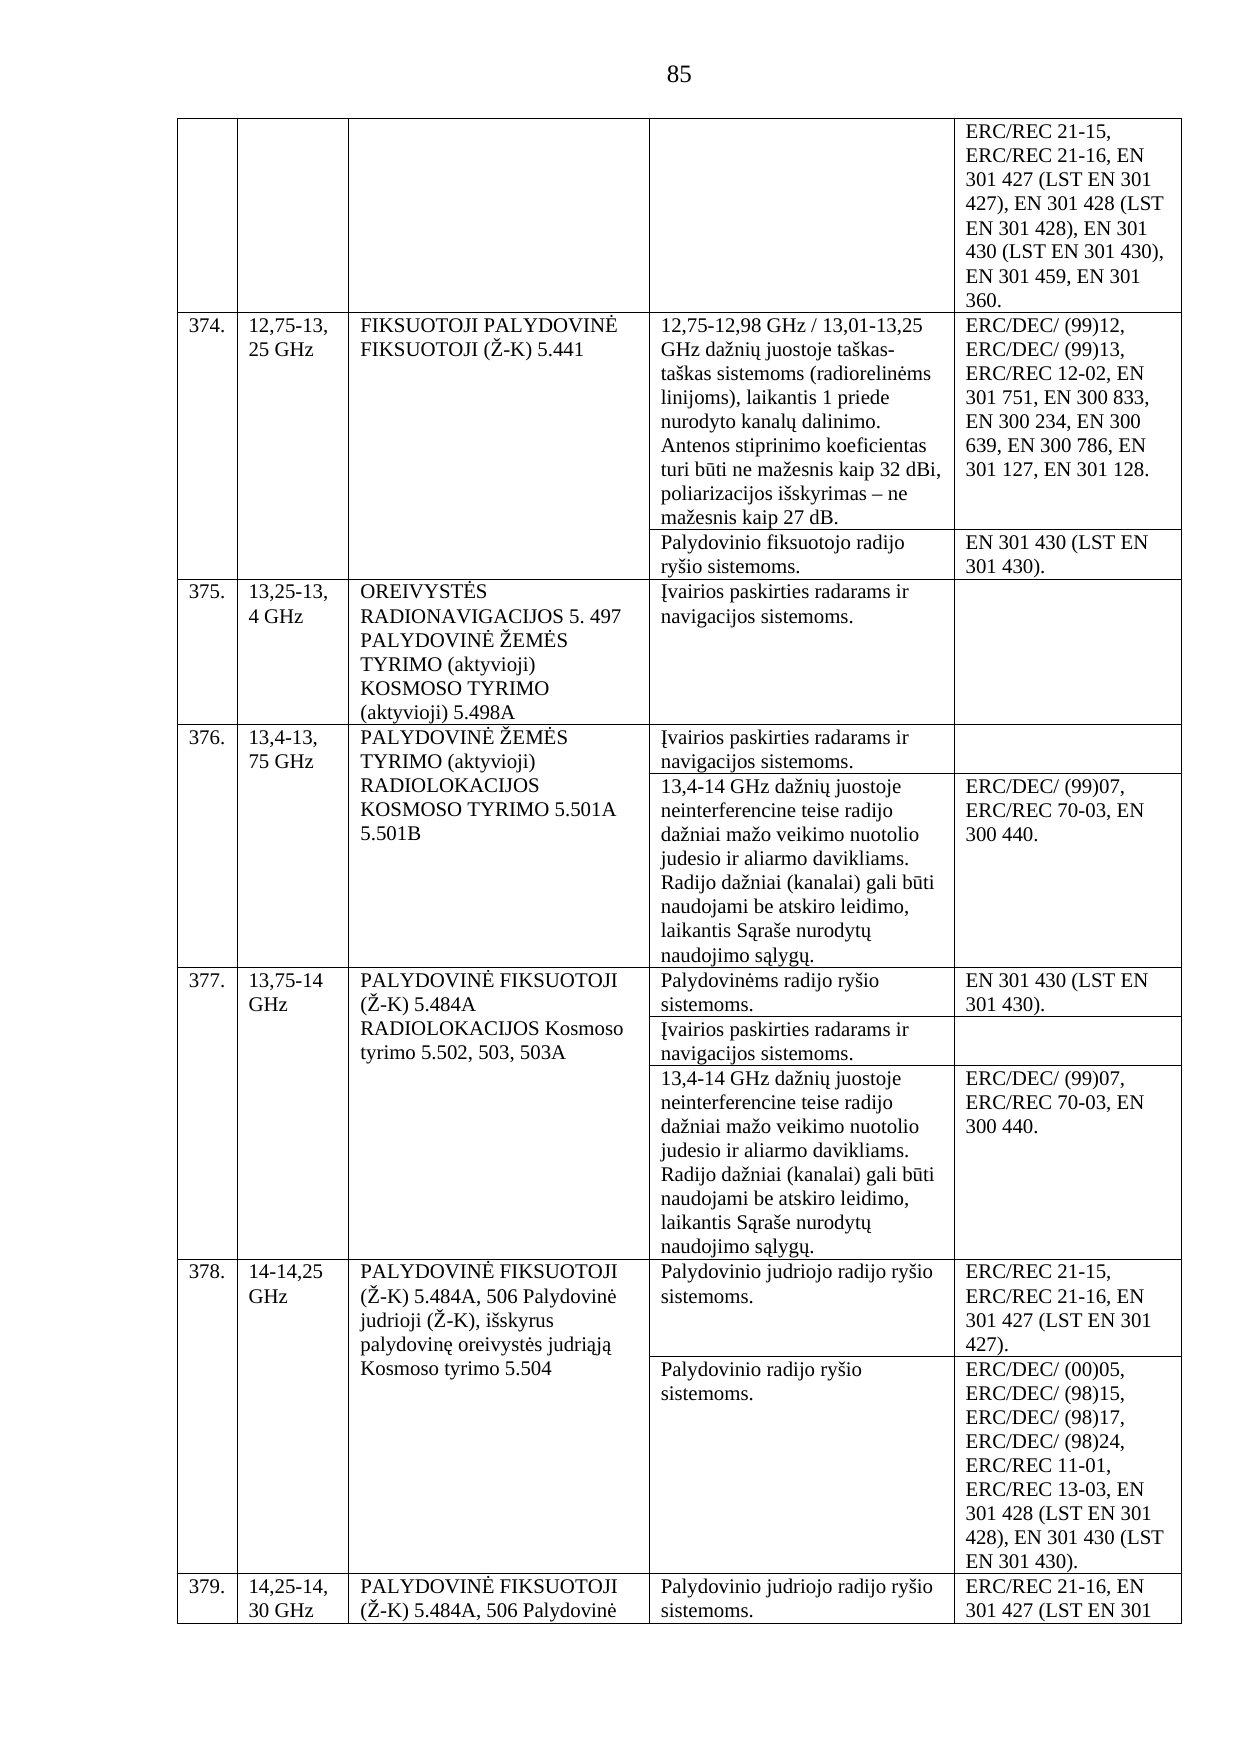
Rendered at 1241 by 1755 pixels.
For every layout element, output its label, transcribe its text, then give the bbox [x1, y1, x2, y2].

table_cell [178, 119, 237, 312]
table_cell Palydovinio fiksuotojo radijo ryšio sistemoms. [650, 530, 954, 578]
table_cell 375. [178, 580, 237, 724]
table_cell 13,75-14 GHz [238, 968, 348, 1258]
table_cell PALYDOVINĖ ŽEMĖS TYRIMO (aktyvioji) RADIOLOKACIJOS KOSMOSO TYRIMO 5.501A 5.501B [349, 725, 649, 967]
table_cell [955, 725, 1181, 773]
table_cell [650, 119, 954, 312]
table_cell ERC/REC 21-15, ERC/REC 21-16, EN 301 427 (LST EN 301 427). [955, 1260, 1181, 1356]
table_cell ERC/DEC/ (99)07, ERC/REC 70-03, EN 300 440. [955, 1066, 1181, 1258]
table_cell 376. [178, 725, 237, 967]
table_cell EN 301 430 (LST EN 301 430). [955, 968, 1181, 1016]
table_cell PALYDOVINĖ FIKSUOTOJI (Ž-K) 5.484A, 506 Palydovinė [349, 1574, 649, 1622]
table_cell 12,75-13, 25 GHz [238, 313, 348, 578]
table_cell EN 301 430 (LST EN 301 430). [955, 530, 1181, 578]
table_cell [955, 580, 1181, 724]
table_cell 13,4-14 GHz dažnių juostoje neinterferencine teise radijo dažniai mažo veikimo nuotolio judesio ir aliarmo davikliams. Radijo dažniai (kanalai) gali būti naudojami be atskiro leidimo, laikantis Sąraše nurodytų naudojimo sąlygų. [650, 1066, 954, 1258]
table_cell 13,25-13, 4 GHz [238, 580, 348, 724]
table_cell ERC/DEC/ (99)12, ERC/DEC/ (99)13, ERC/REC 12-02, EN 301 751, EN 300 833, EN 300 234, EN 300 639, EN 300 786, EN 301 127, EN 301 128. [955, 313, 1181, 529]
table_cell ERC/DEC/ (99)07, ERC/REC 70-03, EN 300 440. [955, 774, 1181, 967]
table_cell Palydovinio judriojo radijo ryšio sistemoms. [650, 1260, 954, 1356]
table_cell 379. [178, 1574, 237, 1622]
table_cell [955, 1017, 1181, 1065]
table_cell OREIVYSTĖS RADIONAVIGACIJOS 5. 497 PALYDOVINĖ ŽEMĖS TYRIMO (aktyvioji) KOSMOSO TYRIMO (aktyvioji) 5.498A [349, 580, 649, 724]
table_cell ERC/DEC/ (00)05, ERC/DEC/ (98)15, ERC/DEC/ (98)17, ERC/DEC/ (98)24, ERC/REC 11-01, ERC/REC 13-03, EN 301 428 (LST EN 301 428), EN 301 430 (LST EN 301 430). [955, 1357, 1181, 1573]
table_cell 374. [178, 313, 237, 578]
table_cell FIKSUOTOJI PALYDOVINĖ FIKSUOTOJI (Ž-K) 5.441 [349, 313, 649, 578]
table_cell 377. [178, 968, 237, 1258]
table_cell ERC/REC 21-15, ERC/REC 21-16, EN 301 427 (LST EN 301 427), EN 301 428 (LST EN 301 428), EN 301 430 (LST EN 301 430), EN 301 459, EN 301 360. [955, 119, 1181, 312]
table_cell Įvairios paskirties radarams ir navigacijos sistemoms. [650, 1017, 954, 1065]
table_cell Palydovinio radijo ryšio sistemoms. [650, 1357, 954, 1573]
table_cell 13,4-14 GHz dažnių juostoje neinterferencine teise radijo dažniai mažo veikimo nuotolio judesio ir aliarmo davikliams. Radijo dažniai (kanalai) gali būti naudojami be atskiro leidimo, laikantis Sąraše nurodytų naudojimo sąlygų. [650, 774, 954, 967]
table_cell 14-14,25 GHz [238, 1260, 348, 1573]
table_cell Palydovinėms radijo ryšio sistemoms. [650, 968, 954, 1016]
table_cell 12,75-12,98 GHz / 13,01-13,25 GHz dažnių juostoje taškas-taškas sistemoms (radiorelinėms linijoms), laikantis 1 priede nurodyto kanalų dalinimo. Antenos stiprinimo koeficientas turi būti ne mažesnis kaip 32 dBi, poliarizacijos išskyrimas – ne mažesnis kaip 27 dB. [650, 313, 954, 529]
table_cell [238, 119, 348, 312]
table_cell Įvairios paskirties radarams ir navigacijos sistemoms. [650, 580, 954, 724]
table_cell Įvairios paskirties radarams ir navigacijos sistemoms. [650, 725, 954, 773]
table_cell Palydovinio judriojo radijo ryšio sistemoms. [650, 1574, 954, 1622]
table_cell ERC/REC 21-16, EN 301 427 (LST EN 301 [955, 1574, 1181, 1622]
table_cell [349, 119, 649, 312]
table_cell PALYDOVINĖ FIKSUOTOJI (Ž-K) 5.484A RADIOLOKACIJOS Kosmoso tyrimo 5.502, 503, 503A [349, 968, 649, 1258]
table_cell 378. [178, 1260, 237, 1573]
table_cell 14,25-14, 30 GHz [238, 1574, 348, 1622]
table_cell 13,4-13, 75 GHz [238, 725, 348, 967]
table_cell PALYDOVINĖ FIKSUOTOJI (Ž-K) 5.484A, 506 Palydovinė judrioji (Ž-K), išskyrus palydovinę oreivystės judriąją Kosmoso tyrimo 5.504 [349, 1260, 649, 1573]
